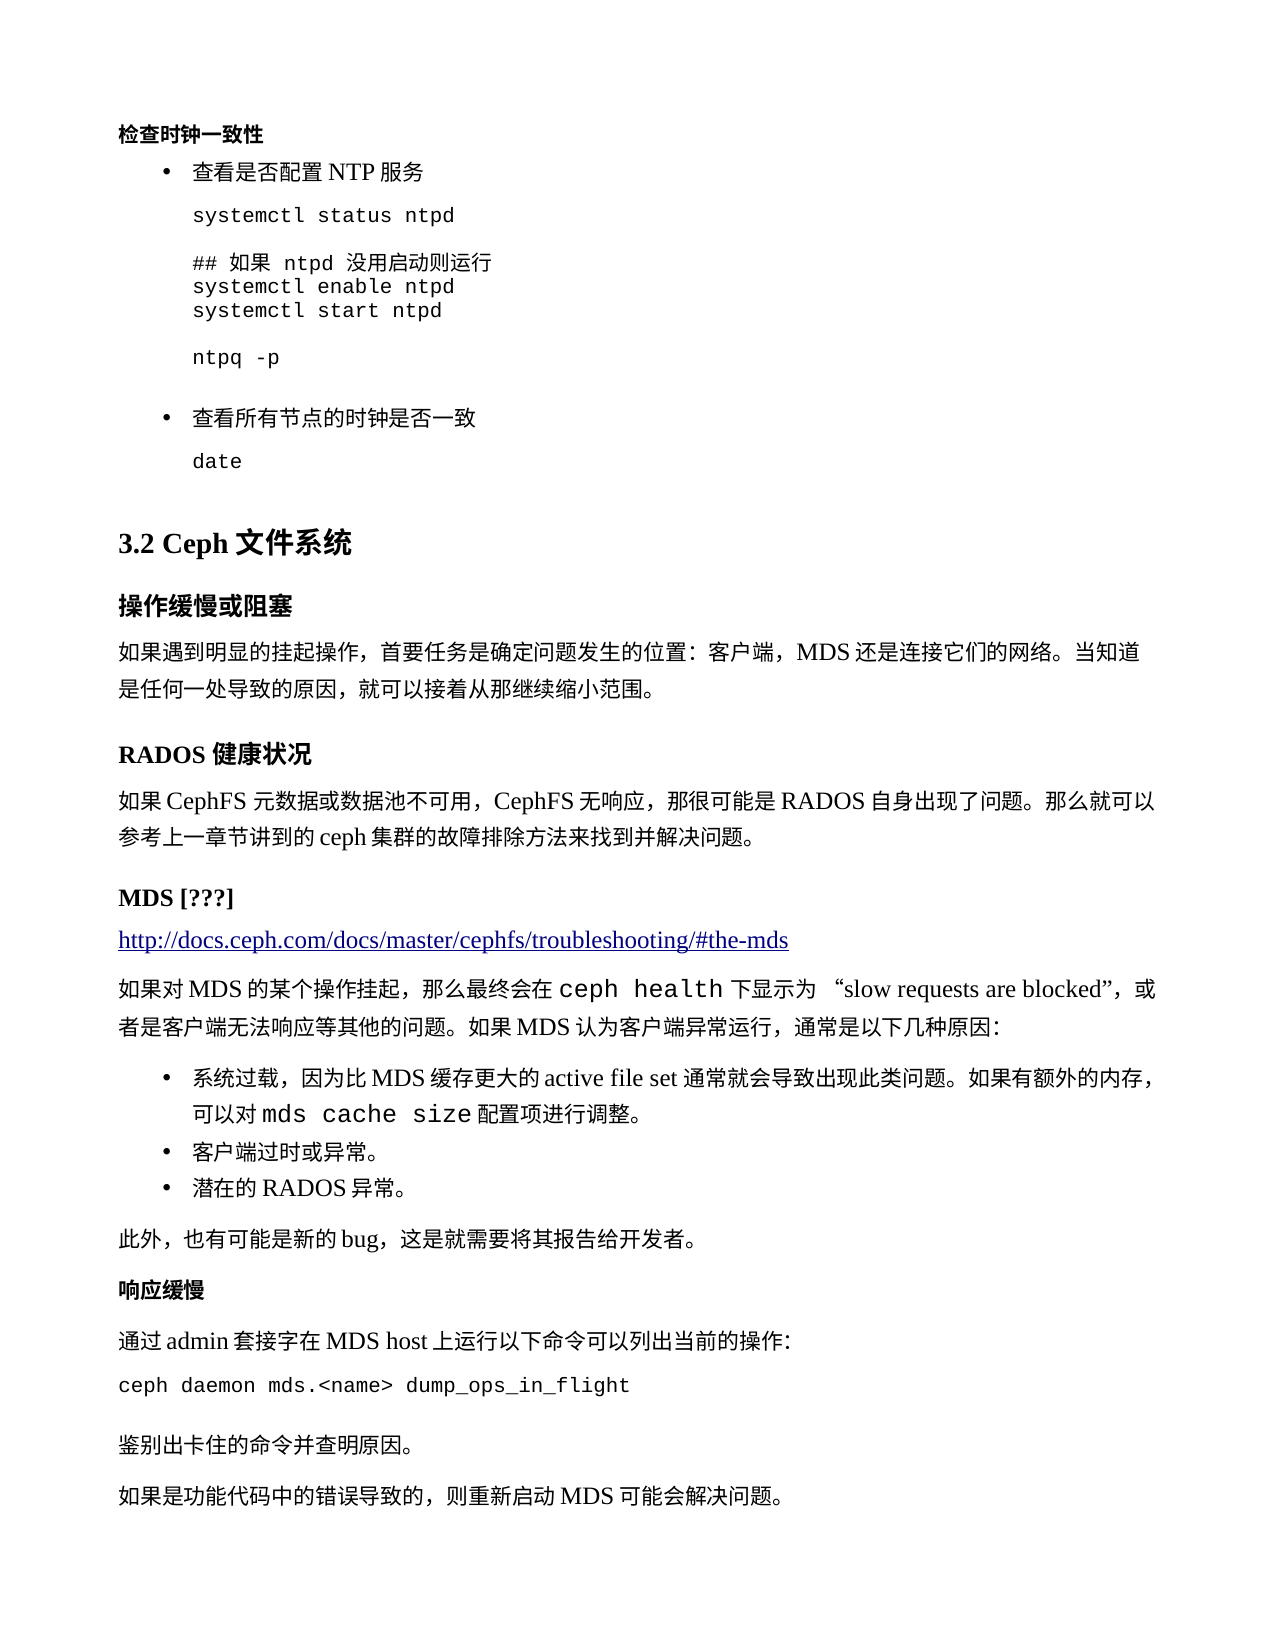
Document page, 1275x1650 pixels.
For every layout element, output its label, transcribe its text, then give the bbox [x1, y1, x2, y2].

text ## 如果 ntpd 没用启动则运行 [118, 253, 1157, 276]
text 如果对MDS的某个操作挂起，那么最终会在 ceph health 下显示为 “slow requests are blocked”，或者是客户端无法响应等其他的问题。如果MDS认为客户端异常运行，通常是以下几种原因： [118, 972, 1157, 1042]
list 查看是否配置 NTP 服务 [162, 154, 1157, 186]
list 系统过载，因为比MDS缓存更大的active file set 通常就会导致出现此类问题。如果有额外的内存，可以对mds cache size配置项进行调整。 [162, 1061, 1157, 1130]
text ntpq -p [118, 347, 1157, 371]
text 鉴别出卡住的命令并查明原因。 [118, 1428, 1157, 1460]
text 响应缓慢 [118, 1273, 1157, 1305]
text 此外，也有可能是新的bug，这是就需要将其报告给开发者。 [118, 1222, 1157, 1254]
text systemctl status ntpd [118, 206, 1157, 229]
subtitle 检查时钟一致性 [118, 118, 1157, 148]
subtitle 操作缓慢或阻塞 [118, 586, 1157, 623]
text systemctl enable ntpd [118, 276, 1157, 300]
subtitle 3.2 Ceph 文件系统 [118, 519, 1157, 561]
list 客户端过时或异常。 [162, 1135, 1157, 1167]
subtitle RADOS 健康状况 [118, 735, 1157, 771]
text date [118, 451, 1157, 475]
text 如果CephFS 元数据或数据池不可用，CephFS无响应，那很可能是RADOS自身出现了问题。那么就可以参考上一章节讲到的ceph集群的故障排除方法来找到并解决问题。 [118, 784, 1157, 852]
list 潜在的RADOS异常。 [162, 1171, 1157, 1203]
subtitle MDS [???] [118, 883, 1157, 912]
list 查看所有节点的时钟是否一致 [162, 401, 1157, 432]
text 如果遇到明显的挂起操作，首要任务是确定问题发生的位置：客户端，MDS还是连接它们的网络。当知道是任何一处导致的原因，就可以接着从那继续缩小范围。 [118, 635, 1157, 703]
text systemctl start ntpd [118, 300, 1157, 324]
text ceph daemon mds.<name> dump_ops_in_flight [118, 1375, 1157, 1399]
text 通过admin套接字在MDS host上运行以下命令可以列出当前的操作： [118, 1324, 1157, 1356]
text http://docs.ceph.com/docs/master/cephfs/troubleshooting/#the-mds [118, 925, 1157, 953]
text 如果是功能代码中的错误导致的，则重新启动MDS可能会解决问题。 [118, 1479, 1157, 1511]
